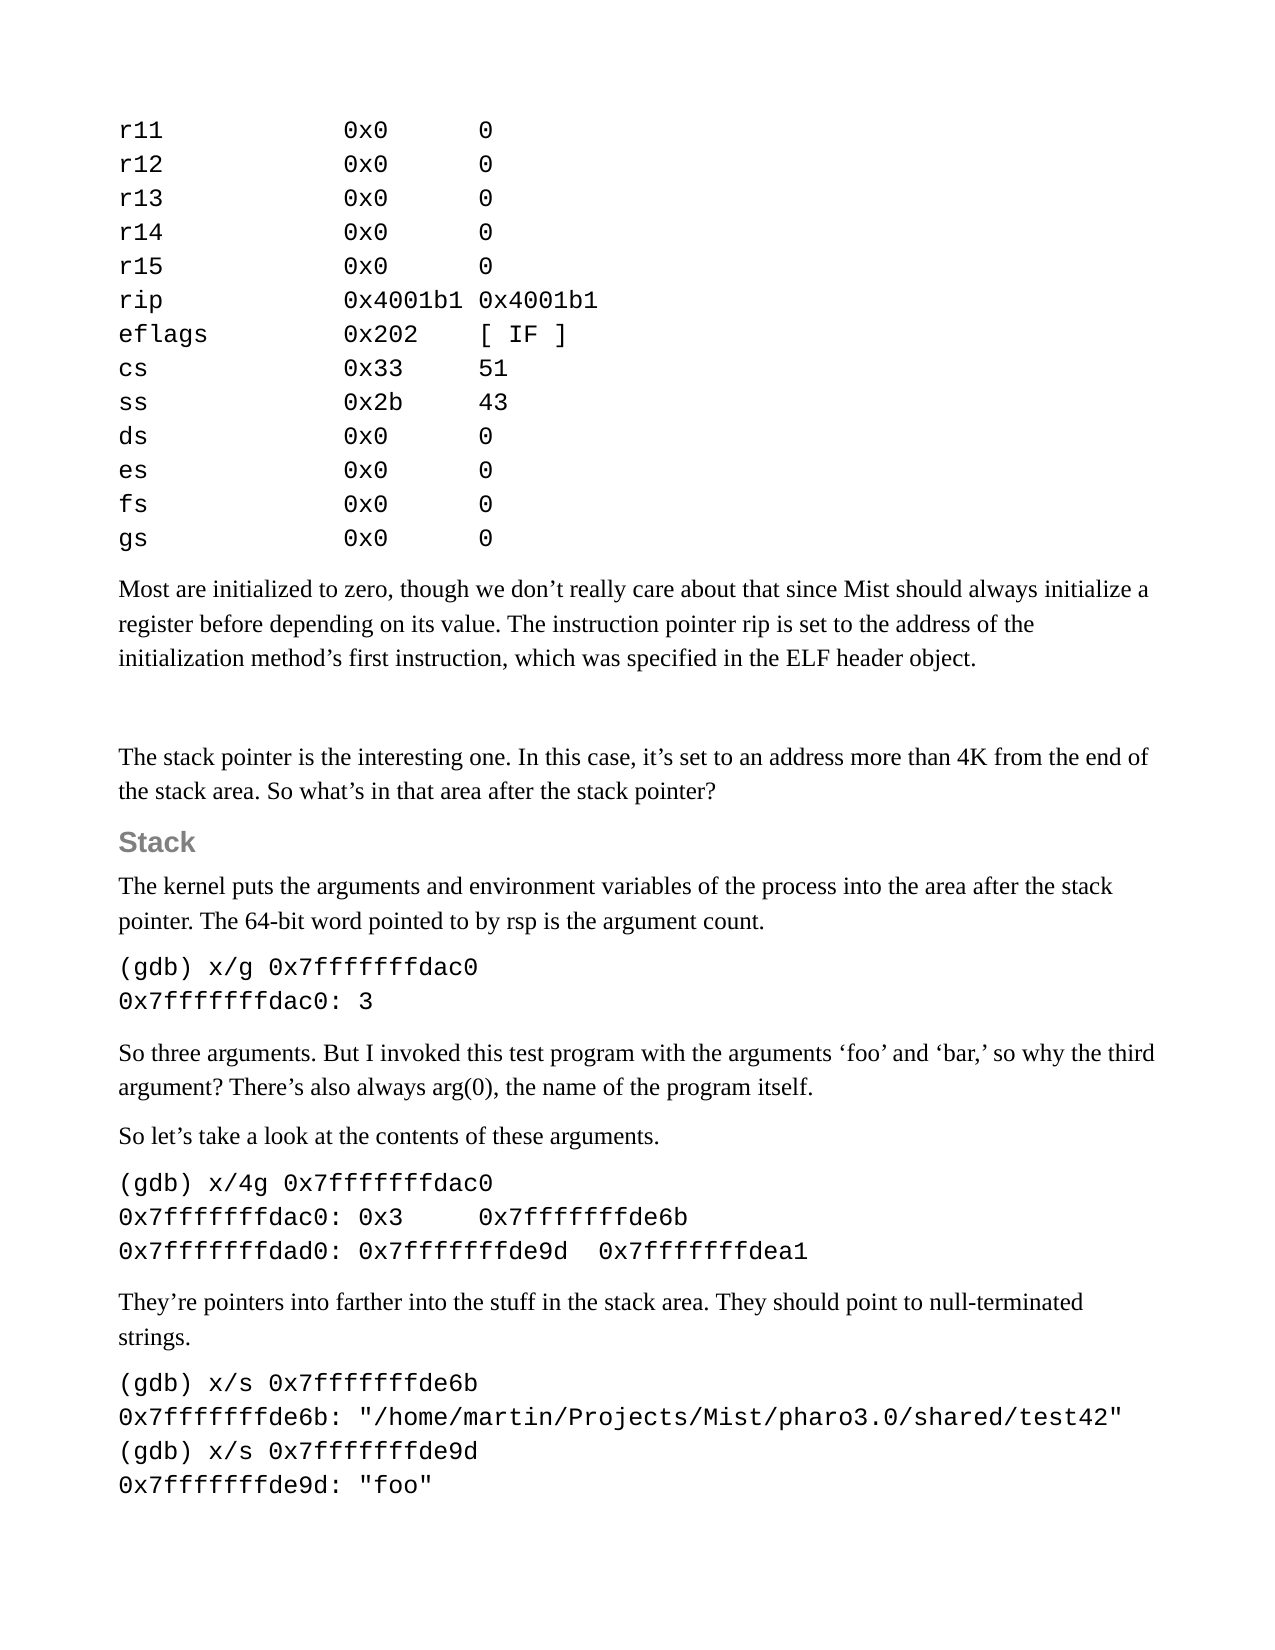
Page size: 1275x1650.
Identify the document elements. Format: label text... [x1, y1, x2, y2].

text 0x7fffffffdac0: 0x3 0x7fffffffde6b [118, 1204, 1157, 1233]
text rip 0x4001b1 0x4001b1 [118, 288, 1157, 316]
text r13 0x0 0 [118, 186, 1157, 214]
text 0x7fffffffdac0: 3 [118, 989, 1157, 1017]
text r12 0x0 0 [118, 152, 1157, 180]
text ss 0x2b 43 [118, 390, 1157, 418]
text eflags 0x202 [ IF ] [118, 322, 1157, 350]
text 0x7fffffffde6b: "/home/martin/Projects/Mist/pharo3.0/shared/test42" [118, 1405, 1157, 1433]
text 0x7fffffffde9d: "foo" [118, 1473, 1157, 1501]
text (gdb) x/s 0x7fffffffde6b [118, 1371, 1157, 1399]
subtitle Stack [118, 825, 1157, 859]
text (gdb) x/s 0x7fffffffde9d [118, 1439, 1157, 1467]
text The kernel puts the arguments and environment variables of the process into the area after the stack pointer. The 64-bit word pointed to by rsp is the argument count. [118, 871, 1157, 934]
text ds 0x0 0 [118, 424, 1157, 452]
text (gdb) x/g 0x7fffffffdac0 [118, 955, 1157, 983]
text fs 0x0 0 [118, 492, 1157, 520]
text r15 0x0 0 [118, 254, 1157, 282]
text r14 0x0 0 [118, 220, 1157, 248]
text r11 0x0 0 [118, 118, 1157, 146]
text gs 0x0 0 [118, 526, 1157, 554]
text 0x7fffffffdad0: 0x7fffffffde9d 0x7fffffffdea1 [118, 1238, 1157, 1267]
text cs 0x33 51 [118, 356, 1157, 384]
text es 0x0 0 [118, 458, 1157, 486]
text So let’s take a look at the contents of these arguments. [118, 1121, 1157, 1150]
text They’re pointers into farther into the stuff in the stack area. They should point to null-terminated strings. [118, 1287, 1157, 1350]
text (gdb) x/4g 0x7fffffffdac0 [118, 1170, 1157, 1199]
text The stack pointer is the interesting one. In this case, it’s set to an address more than 4K from the end of the stack area. So what’s in that area after the stack pointer? [118, 742, 1157, 805]
text So three arguments. But I invoked this test program with the arguments ‘foo’ and ‘bar,’ so why the third argument? There’s also always arg(0), the name of the program itself. [118, 1038, 1157, 1101]
text Most are initialized to zero, though we don’t really care about that since Mist should always initialize a register before depending on its value. The instruction pointer rip is set to the address of the initialization method’s first instruction, which was specified in the ELF header object. [118, 574, 1157, 672]
